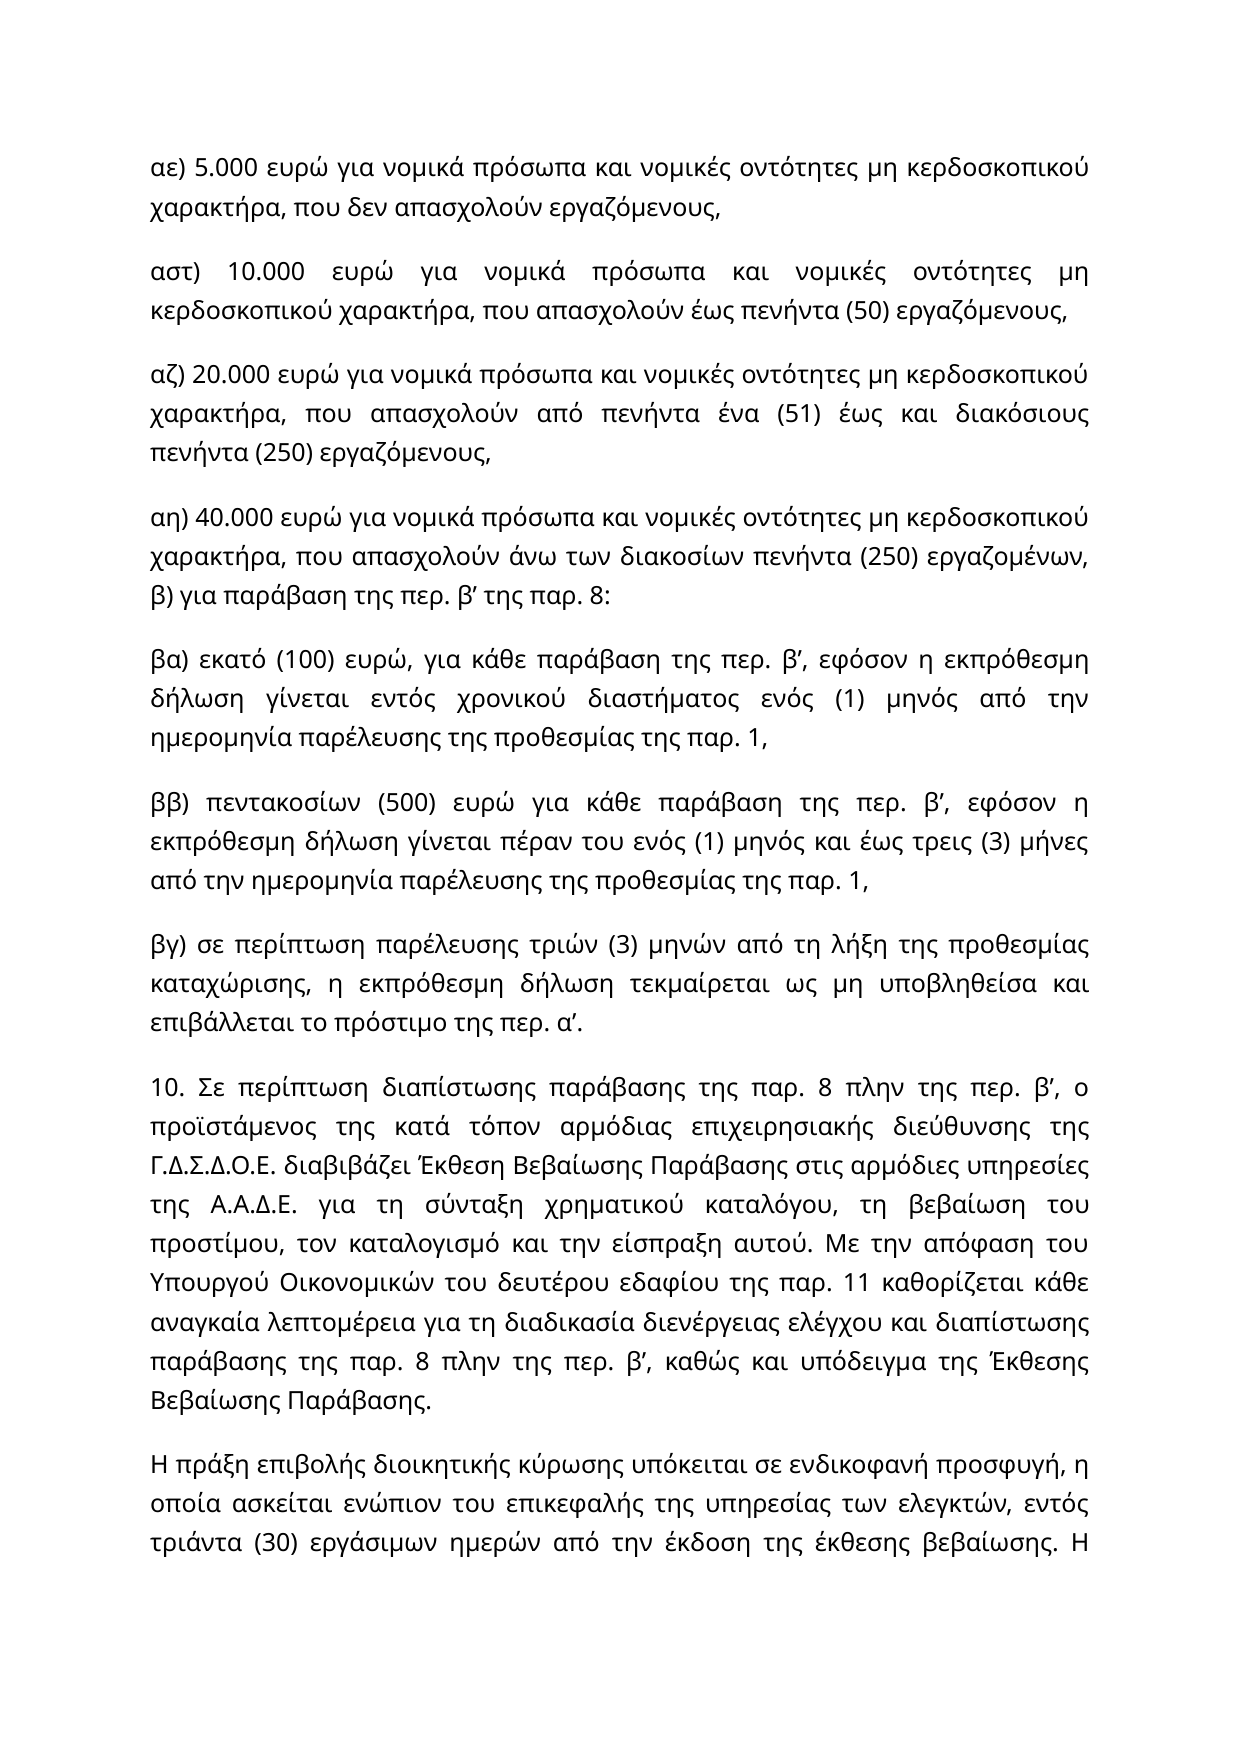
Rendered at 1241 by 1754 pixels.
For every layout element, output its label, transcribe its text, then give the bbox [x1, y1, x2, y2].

text αστ) 10.000 ευρώ για νομικά πρόσωπα και νομικές οντότητες μη κερδοσκοπικού χαρακτήρα, που απασχολούν έως πενήντα (50) εργαζόμενους, [150, 253, 1090, 327]
text αζ) 20.000 ευρώ για νομικά πρόσωπα και νομικές οντότητες μη κερδοσκοπικού χαρακτήρα, που απασχολούν από πενήντα ένα (51) έως και διακόσιους πενήντα (250) εργαζόμενους, [150, 357, 1090, 469]
text βα) εκατό (100) ευρώ, για κάθε παράβαση της περ. β’, εφόσον η εκπρόθεσμη δήλωση γίνεται εντός χρονικού διαστήματος ενός (1) μηνός από την ημερομηνία παρέλευσης της προθεσμίας της παρ. 1, [150, 642, 1090, 754]
text αη) 40.000 ευρώ για νομικά πρόσωπα και νομικές οντότητες μη κερδοσκοπικού χαρακτήρα, που απασχολούν άνω των διακοσίων πενήντα (250) εργαζομένων, β) για παράβαση της περ. β’ της παρ. 8: [150, 499, 1090, 612]
text αε) 5.000 ευρώ για νομικά πρόσωπα και νομικές οντότητες μη κερδοσκοπικού χαρακτήρα, που δεν απασχολούν εργαζόμενους, [150, 150, 1090, 223]
text Η πράξη επιβολής διοικητικής κύρωσης υπόκειται σε ενδικοφανή προσφυγή, η οποία ασκείται ενώπιον του επικεφαλής της υπηρεσίας των ελεγκτών, εντός τριάντα (30) εργάσιμων ημερών από την έκδοση της έκθεσης βεβαίωσης. Η [150, 1447, 1090, 1559]
text 10. Σε περίπτωση διαπίστωσης παράβασης της παρ. 8 πλην της περ. β’, ο προϊστάμενος της κατά τόπον αρμόδιας επιχειρησιακής διεύθυνσης της Γ.Δ.Σ.Δ.Ο.Ε. διαβιβάζει Έκθεση Βεβαίωσης Παράβασης στις αρμόδιες υπηρεσίες της Α.Α.Δ.Ε. για τη σύνταξη χρηματικού καταλόγου, τη βεβαίωση του προστίμου, τον καταλογισμό και την είσπραξη αυτού. Με την απόφαση του Υπουργού Οικονομικών του δευτέρου εδαφίου της παρ. 11 καθορίζεται κάθε αναγκαία λεπτομέρεια για τη διαδικασία διενέργειας ελέγχου και διαπίστωσης παράβασης της παρ. 8 πλην της περ. β’, καθώς και υπόδειγμα της Έκθεσης Βεβαίωσης Παράβασης. [150, 1069, 1090, 1417]
text ββ) πεντακοσίων (500) ευρώ για κάθε παράβαση της περ. β’, εφόσον η εκπρόθεσμη δήλωση γίνεται πέραν του ενός (1) μηνός και έως τρεις (3) μήνες από την ημερομηνία παρέλευσης της προθεσμίας της παρ. 1, [150, 784, 1090, 897]
text βγ) σε περίπτωση παρέλευσης τριών (3) μηνών από τη λήξη της προθεσμίας καταχώρισης, η εκπρόθεσμη δήλωση τεκμαίρεται ως μη υποβληθείσα και επιβάλλεται το πρόστιμο της περ. α’. [150, 927, 1090, 1039]
